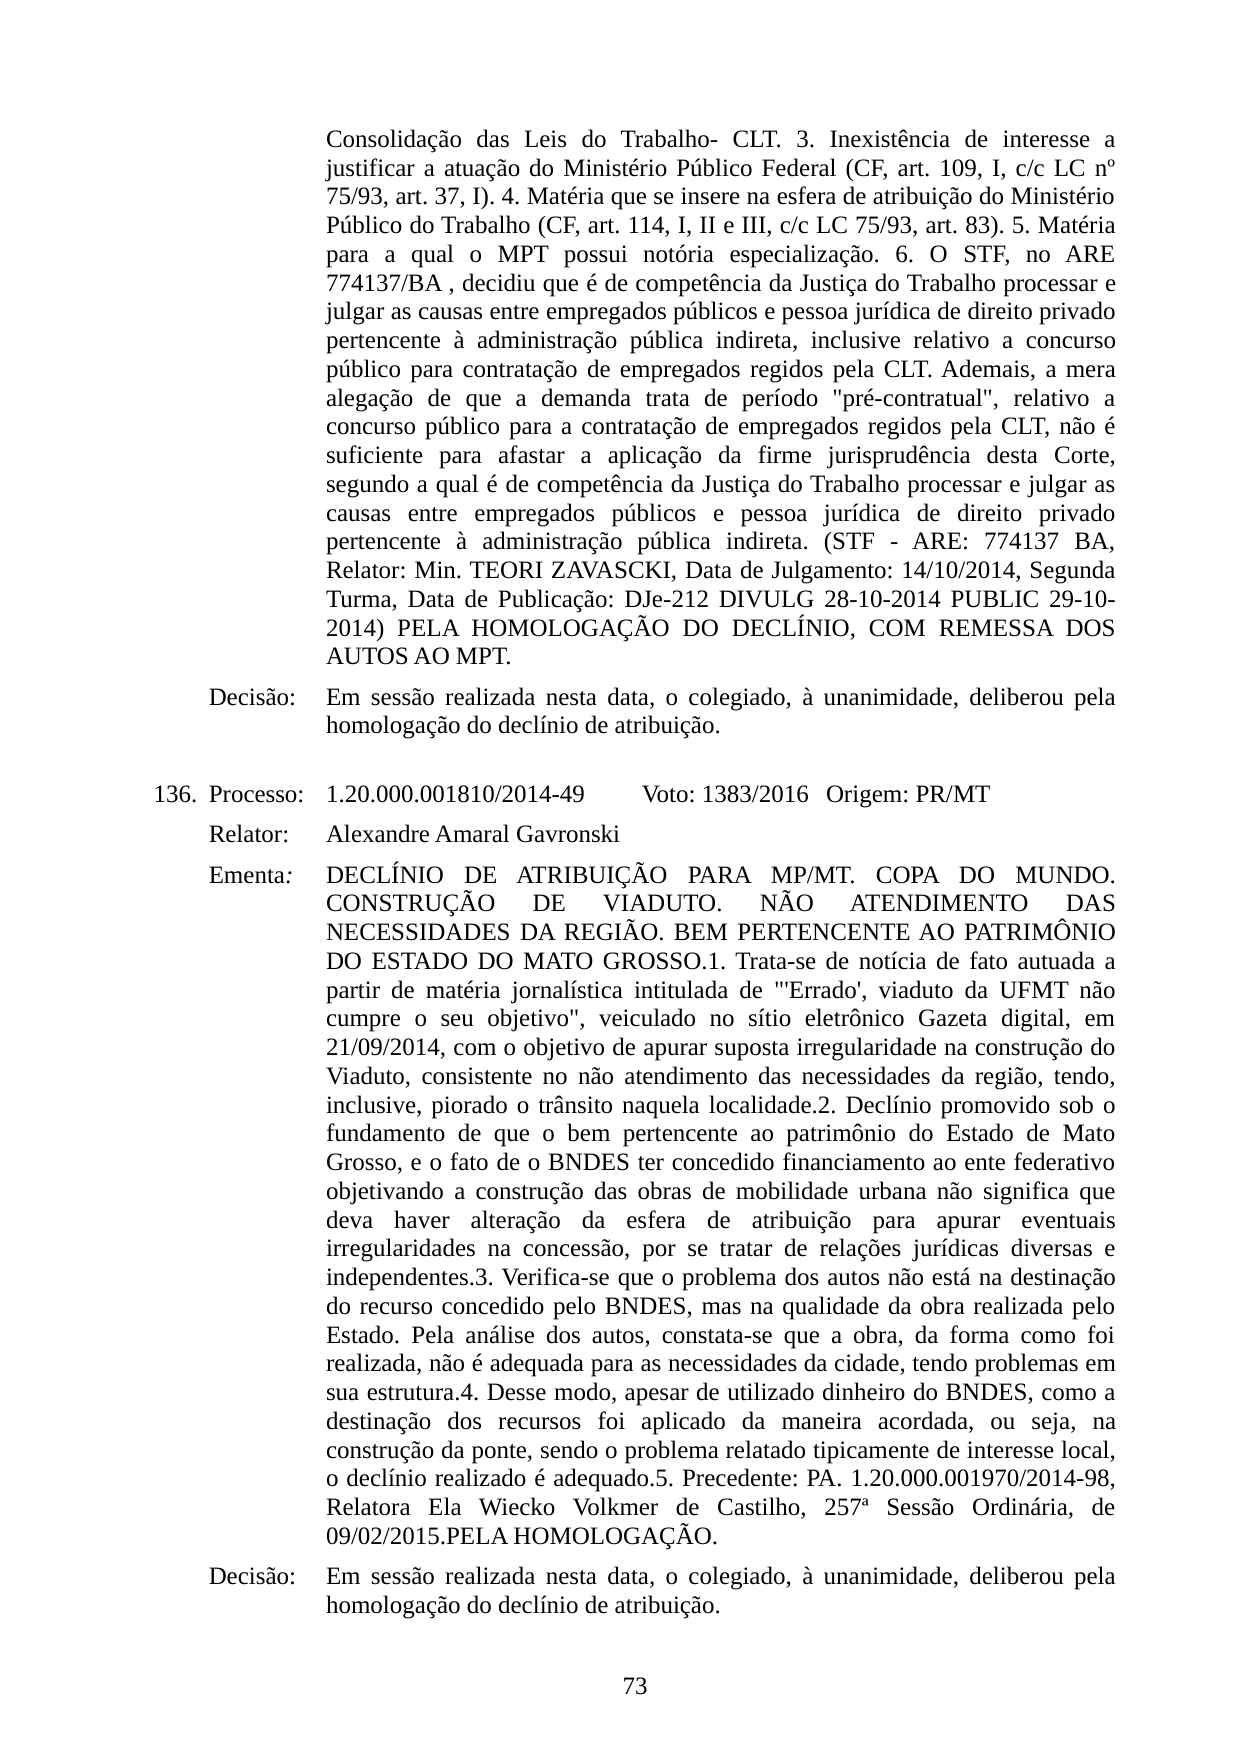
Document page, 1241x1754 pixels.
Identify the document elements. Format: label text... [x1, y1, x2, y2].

table_cell Decisão: [203, 1555, 320, 1624]
table_header Processo: [203, 774, 320, 814]
table_cell [203, 118, 320, 676]
table_header Voto: 1383/2016 [636, 774, 820, 814]
table_header Origem: PR/MT [820, 774, 1122, 814]
table_cell Consolidação das Leis do Trabalho- CLT. 3. Inexistência de interesse a justificar a atuação do Ministério Público Federal (CF, art. 109, I, c/c LC nº 75/93, art. 37, I). 4. Matéria que se insere na esfera de atribuição do Ministério Público do Trabalho (CF, art. 114, I, II e III, c/c LC 75/93, art. 83). 5. Matéria para a qual o MPT possui notória especialização. 6. O STF, no ARE 774137/BA , decidiu que é de competência da Justiça do Trabalho processar e julgar as causas entre empregados públicos e pessoa jurídica de direito privado pertencente à administração pública indireta, inclusive relativo a concurso público para contratação de empregados regidos pela CLT. Ademais, a mera alegação de que a demanda trata de período "pré-contratual", relativo a concurso público para a contratação de empregados regidos pela CLT, não é suficiente para afastar a aplicação da firme jurisprudência desta Corte, segundo a qual é de competência da Justiça do Trabalho processar e julgar as causas entre empregados públicos e pessoa jurídica de direito privado pertencente à administração pública indireta. (STF - ARE: 774137 BA, Relator: Min. TEORI ZAVASCKI, Data de Julgamento: 14/10/2014, Segunda Turma, Data de Publicação: DJe-212 DIVULG 28-10-2014 PUBLIC 29-10-2014) PELA HOMOLOGAÇÃO DO DECLÍNIO, COM REMESSA DOS AUTOS AO MPT. [320, 118, 1122, 676]
table_cell Decisão: [203, 676, 320, 745]
table_cell Ementa: [203, 854, 320, 1555]
table_cell Alexandre Amaral Gavronski [320, 814, 1122, 854]
table_header 136. [148, 774, 203, 814]
table_cell [148, 1555, 203, 1624]
table_cell [148, 676, 203, 745]
table_cell Em sessão realizada nesta data, o colegiado, à unanimidade, deliberou pela homologação do declínio de atribuição. [320, 676, 1122, 745]
table_header 1.20.000.001810/2014-49 [320, 774, 636, 814]
table_cell DECLÍNIO DE ATRIBUIÇÃO PARA MP/MT. COPA DO MUNDO. CONSTRUÇÃO DE VIADUTO. NÃO ATENDIMENTO DAS NECESSIDADES DA REGIÃO. BEM PERTENCENTE AO PATRIMÔNIO DO ESTADO DO MATO GROSSO.1. Trata-se de notícia de fato autuada a partir de matéria jornalística intitulada de "'Errado', viaduto da UFMT não cumpre o seu objetivo", veiculado no sítio eletrônico Gazeta digital, em 21/09/2014, com o objetivo de apurar suposta irregularidade na construção do Viaduto, consistente no não atendimento das necessidades da região, tendo, inclusive, piorado o trânsito naquela localidade.2. Declínio promovido sob o fundamento de que o bem pertencente ao patrimônio do Estado de Mato Grosso, e o fato de o BNDES ter concedido financiamento ao ente federativo objetivando a construção das obras de mobilidade urbana não significa que deva haver alteração da esfera de atribuição para apurar eventuais irregularidades na concessão, por se tratar de relações jurídicas diversas e independentes.3. Verifica-se que o problema dos autos não está na destinação do recurso concedido pelo BNDES, mas na qualidade da obra realizada pelo Estado. Pela análise dos autos, constata-se que a obra, da forma como foi realizada, não é adequada para as necessidades da cidade, tendo problemas em sua estrutura.4. Desse modo, apesar de utilizado dinheiro do BNDES, como a destinação dos recursos foi aplicado da maneira acordada, ou seja, na construção da ponte, sendo o problema relatado tipicamente de interesse local, o declínio realizado é adequado.5. Precedente: PA. 1.20.000.001970/2014-98, Relatora Ela Wiecko Volkmer de Castilho, 257ª Sessão Ordinária, de 09/02/2015.PELA HOMOLOGAÇÃO. [320, 854, 1122, 1555]
table_cell Em sessão realizada nesta data, o colegiado, à unanimidade, deliberou pela homologação do declínio de atribuição. [320, 1555, 1122, 1624]
table_cell [148, 854, 203, 1555]
table_cell [148, 118, 203, 676]
table_cell Relator: [203, 814, 320, 854]
table_cell [148, 814, 203, 854]
